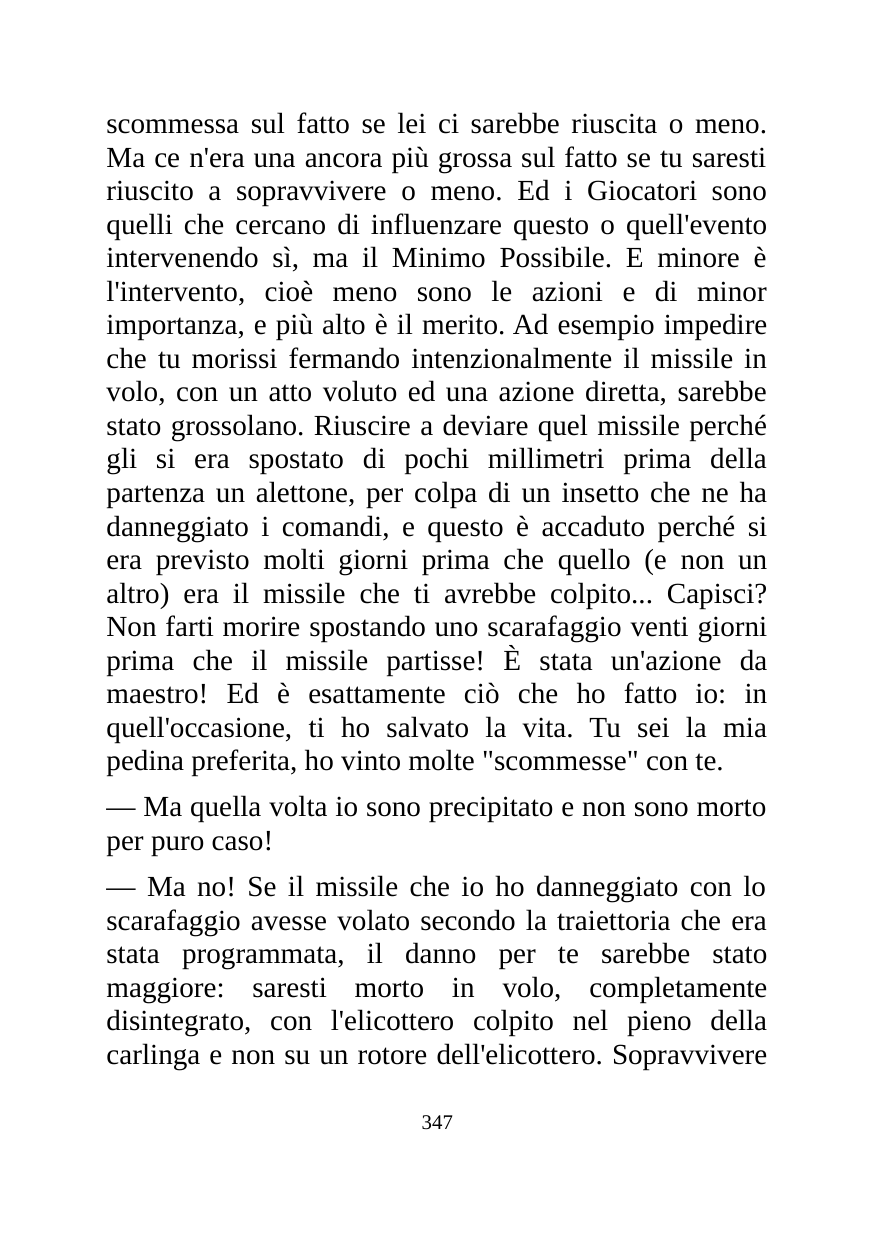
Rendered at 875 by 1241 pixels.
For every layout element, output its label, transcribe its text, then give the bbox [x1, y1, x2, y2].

text scommessa sul fatto se lei ci sarebbe riuscita o meno. Ma ce n'era una ancora più grossa sul fatto se tu saresti riuscito a sopravvivere o meno. Ed i Giocatori sono quelli che cercano di influenzare questo o quell'evento intervenendo sì, ma il Minimo Possibile. E minore è l'intervento, cioè meno sono le azioni e di minor importanza, e più alto è il merito. Ad esempio impedire che tu morissi fermando intenzionalmente il missile in volo, con un atto voluto ed una azione diretta, sarebbe stato grossolano. Riuscire a deviare quel missile perché gli si era spostato di pochi millimetri prima della partenza un alettone, per colpa di un insetto che ne ha danneggiato i comandi, e questo è accaduto perché si era previsto molti giorni prima che quello (e non un altro) era il missile che ti avrebbe colpito... Capisci? Non farti morire spostando uno scarafaggio venti giorni prima che il missile partisse! È stata un'azione da maestro! Ed è esattamente ciò che ho fatto io: in quell'occasione, ti ho salvato la vita. Tu sei la mia pedina preferita, ho vinto molte "scommesse" con te. [106, 106, 768, 777]
text — Ma quella volta io sono precipitato e non sono morto per puro caso! [106, 789, 768, 857]
text — Ma no! Se il missile che io ho danneggiato con lo scarafaggio avesse volato secondo la traiettoria che era stata programmata, il danno per te sarebbe stato maggiore: saresti morto in volo, completamente disintegrato, con l'elicottero colpito nel pieno della carlinga e non su un rotore dell'elicottero. Sopravvivere [106, 869, 768, 1070]
